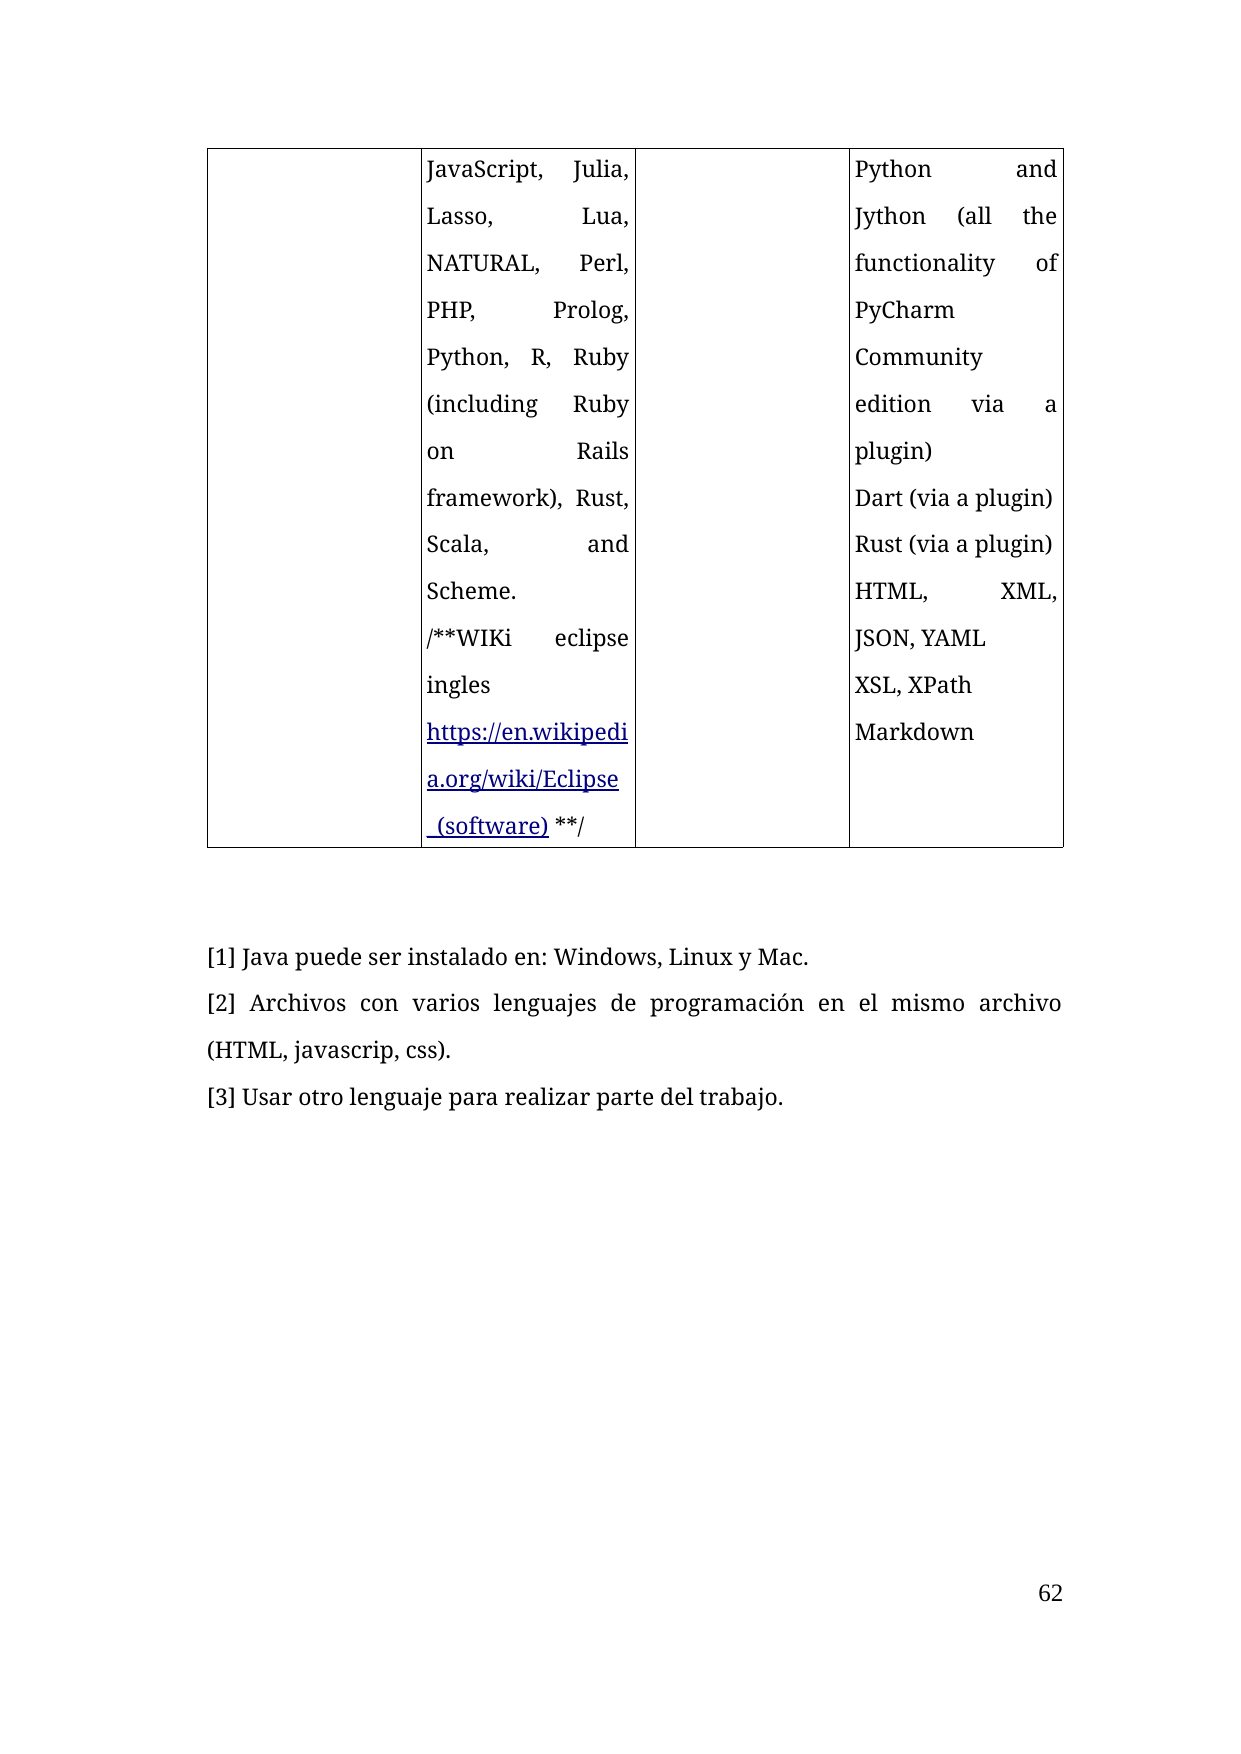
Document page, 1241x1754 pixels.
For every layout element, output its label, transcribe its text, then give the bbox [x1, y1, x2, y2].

table_cell [636, 149, 849, 847]
text [3] Usar otro lenguaje para realizar parte del trabajo. [207, 1081, 1063, 1112]
table_cell [208, 149, 421, 847]
table_cell Python and Jython (all the functionality of PyCharm Community edition via a plugin) Dart (via a plugin) Rust (via a plugin) HTML, XML, JSON, YAML XSL, XPath Markdown [850, 149, 1063, 847]
text [1] Java puede ser instalado en: Windows, Linux y Mac. [207, 941, 1063, 972]
text [2] Archivos con varios lenguajes de programación en el mismo archivo (HTML, javascrip, css). [207, 987, 1063, 1066]
table_cell JavaScript, Julia, Lasso, Lua, NATURAL, Perl, PHP, Prolog, Python, R, Ruby (including Ruby on Rails framework), Rust, Scala, and Scheme. /**WIKi eclipse ingles https://en.wikipedia.org/wiki/Eclipse_(software) **/ [422, 149, 635, 847]
